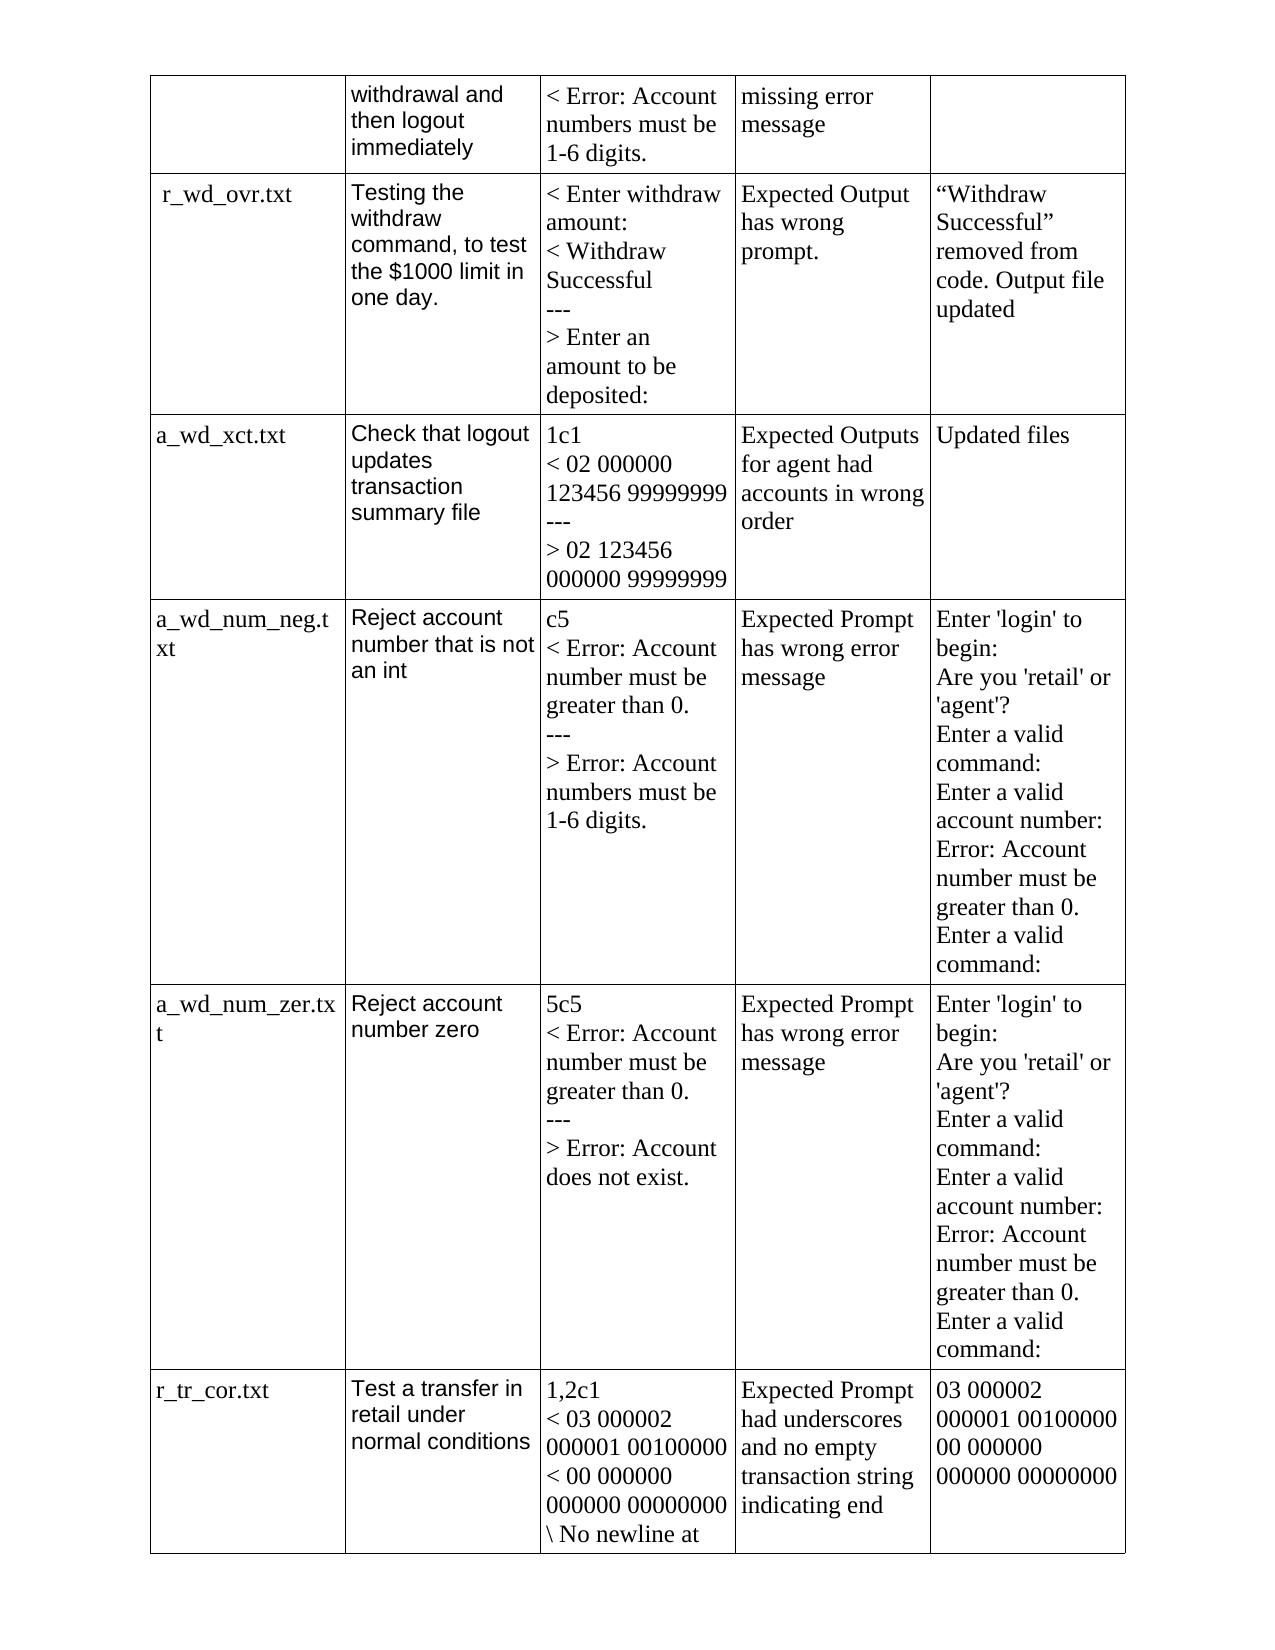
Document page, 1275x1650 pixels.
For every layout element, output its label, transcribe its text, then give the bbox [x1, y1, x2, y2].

table_cell 1,2c1 < 03 000002 000001 00100000 < 00 000000 000000 00000000 \ No newline at [541, 1370, 735, 1553]
table_cell Testing the withdraw command, to test the $1000 limit in one day. [346, 174, 540, 414]
table_cell “Withdraw Successful” removed from code. Output file updated [931, 174, 1125, 414]
table_cell a_wd_num_zer.txt [151, 985, 345, 1369]
table_cell Enter 'login' to begin: Are you 'retail' or 'agent'? Enter a valid command: Enter a valid account number: Error: Account number must be greater than 0. Enter a valid command: [931, 600, 1125, 984]
table_cell c5 < Error: Account number must be greater than 0. --- > Error: Account numbers must be 1-6 digits. [541, 600, 735, 984]
table_cell [931, 76, 1125, 173]
table_cell Expected Output has wrong prompt. [736, 174, 930, 414]
table_cell missing error message [736, 76, 930, 173]
table_cell withdrawal and then logout immediately [346, 76, 540, 173]
table_cell Enter 'login' to begin: Are you 'retail' or 'agent'? Enter a valid command: Enter a valid account number: Error: Account number must be greater than 0. Enter a valid command: [931, 985, 1125, 1369]
table_cell r_wd_ovr.txt [151, 174, 345, 414]
table_cell 1c1 < 02 000000 123456 99999999 --- > 02 123456 000000 99999999 [541, 415, 735, 598]
table_cell Test a transfer in retail under normal conditions [346, 1370, 540, 1553]
table_cell Expected Prompt had underscores and no empty transaction string indicating end [736, 1370, 930, 1553]
table_cell Expected Prompt has wrong error message [736, 985, 930, 1369]
table_cell Expected Prompt has wrong error message [736, 600, 930, 984]
table_cell 5c5 < Error: Account number must be greater than 0. --- > Error: Account does not exist. [541, 985, 735, 1369]
table_cell Reject account number zero [346, 985, 540, 1369]
table_cell [151, 76, 345, 173]
table_cell Check that logout updates transaction summary file [346, 415, 540, 598]
table_cell Updated files [931, 415, 1125, 598]
table_cell < Enter withdraw amount: < Withdraw Successful --- > Enter an amount to be deposited: [541, 174, 735, 414]
table_cell a_wd_xct.txt [151, 415, 345, 598]
table_cell < Error: Account numbers must be 1-6 digits. [541, 76, 735, 173]
table_cell 03 000002 000001 00100000 00 000000 000000 00000000 [931, 1370, 1125, 1553]
table_cell a_wd_num_neg.txt [151, 600, 345, 984]
table_cell Expected Outputs for agent had accounts in wrong order [736, 415, 930, 598]
table_cell Reject account number that is not an int [346, 600, 540, 984]
table_cell r_tr_cor.txt [151, 1370, 345, 1553]
